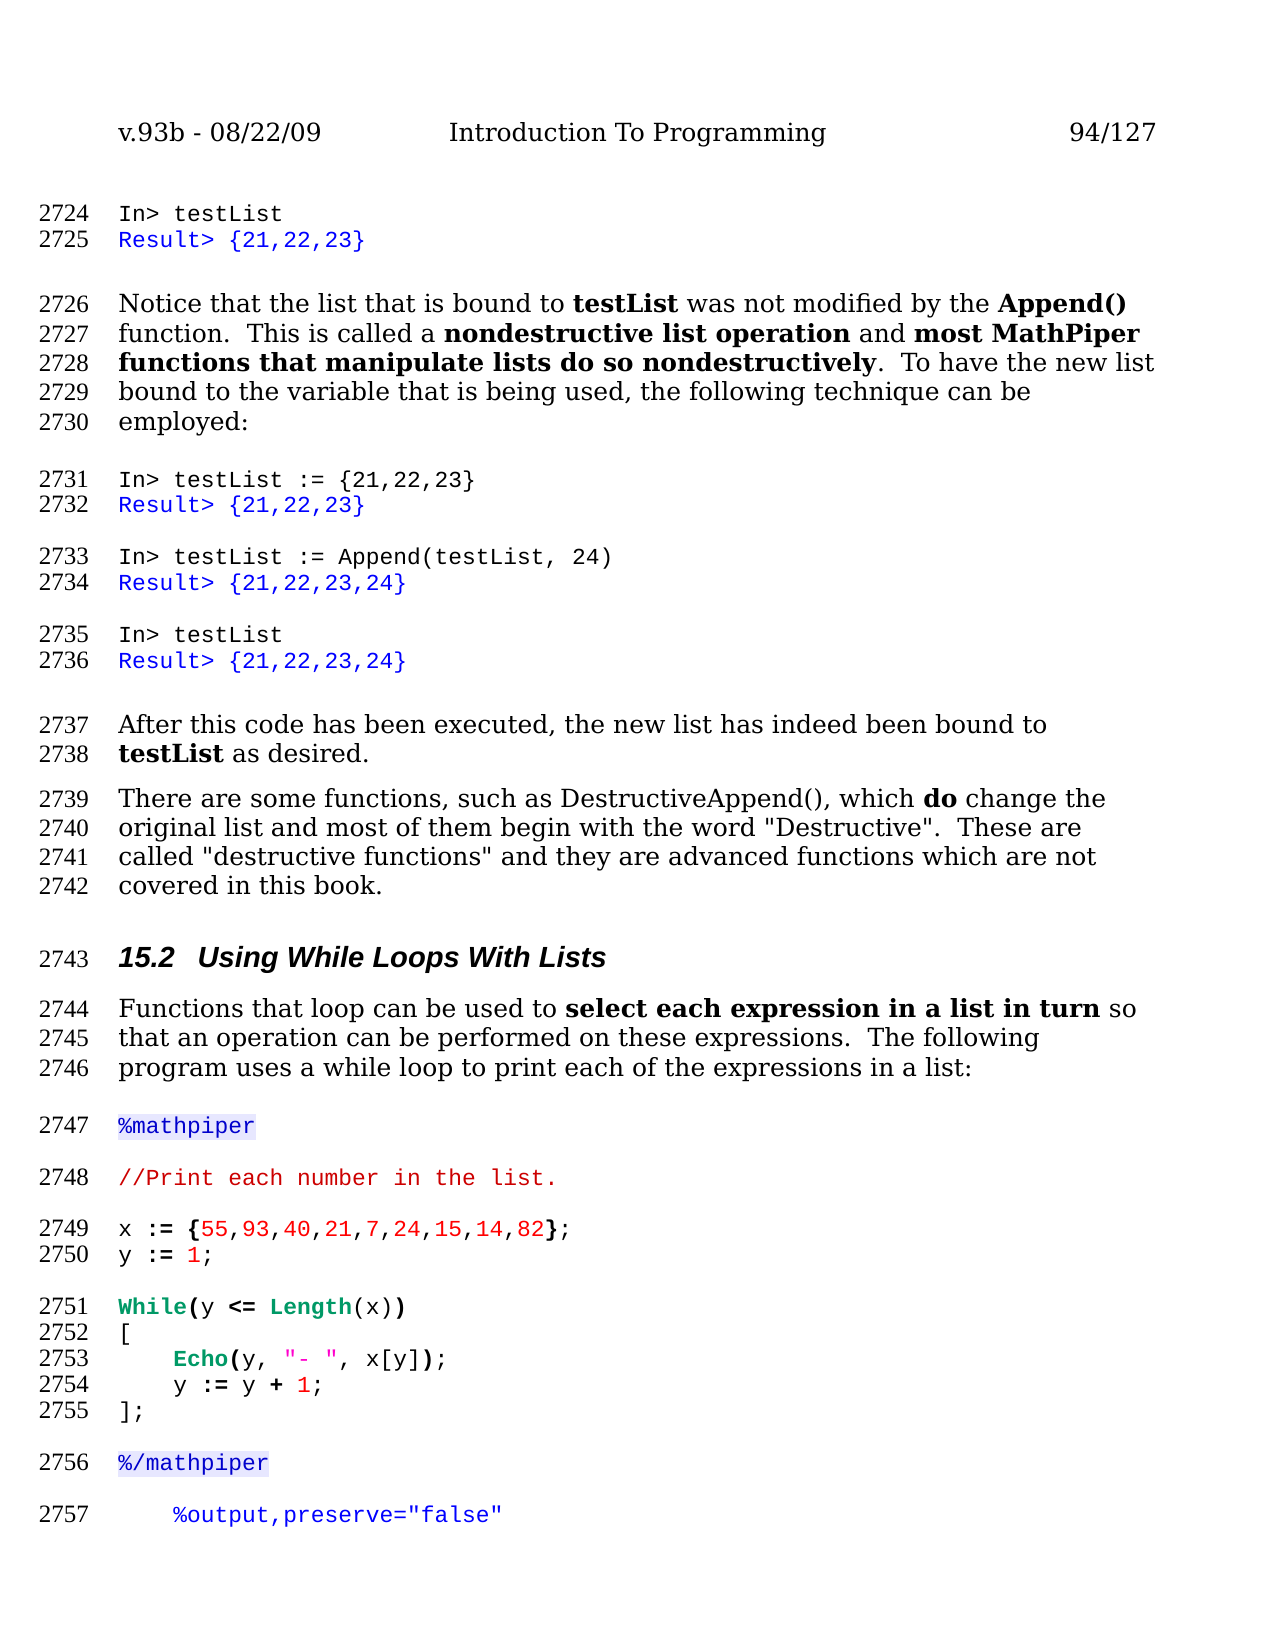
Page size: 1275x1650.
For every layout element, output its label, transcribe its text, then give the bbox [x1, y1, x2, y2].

text While(y <= Length(x)) [118, 1296, 1157, 1321]
text Result> {21,22,23} [118, 494, 1157, 520]
text %mathpiper [118, 1114, 1157, 1140]
text Result> {21,22,23,24} [118, 649, 1157, 675]
text In> testList [118, 623, 1157, 649]
text Result> {21,22,23} [118, 229, 1157, 254]
subtitle Using While Loops With Lists [118, 940, 1157, 973]
text Echo(y, "- ", x[y]); [118, 1347, 1157, 1373]
text y := y + 1; [118, 1373, 1157, 1399]
text Result> {21,22,23,24} [118, 572, 1157, 598]
text x := {55,93,40,21,7,24,15,14,82}; [118, 1218, 1157, 1244]
text y := 1; [118, 1244, 1157, 1269]
text [ [118, 1321, 1157, 1347]
text %/mathpiper [118, 1451, 1157, 1477]
text ]; [118, 1399, 1157, 1425]
text In> testList := {21,22,23} [118, 468, 1157, 494]
text In> testList := Append(testList, 24) [118, 546, 1157, 572]
text Notice that the list that is bound to testList was not modified by the Append() function. This is called a nondestructive list operation and most MathPiper functions that manipulate lists do so nondestructively. To have the new list bound to the variable that is being used, the following technique can be employed: [118, 289, 1157, 436]
text %output,preserve="false" [118, 1503, 1157, 1529]
text In> testList [118, 203, 1157, 229]
text After this code has been executed, the new list has indeed been bound to testList as desired. [118, 710, 1157, 769]
text There are some functions, such as DestructiveAppend(), which do change the original list and most of them begin with the word "Destructive". These are called "destructive functions" and they are advanced functions which are not covered in this book. [118, 784, 1157, 901]
text //Print each number in the list. [118, 1166, 1157, 1192]
text Functions that loop can be used to select each expression in a list in turn so that an operation can be performed on these expressions. The following program uses a while loop to print each of the expressions in a list: [118, 994, 1157, 1082]
